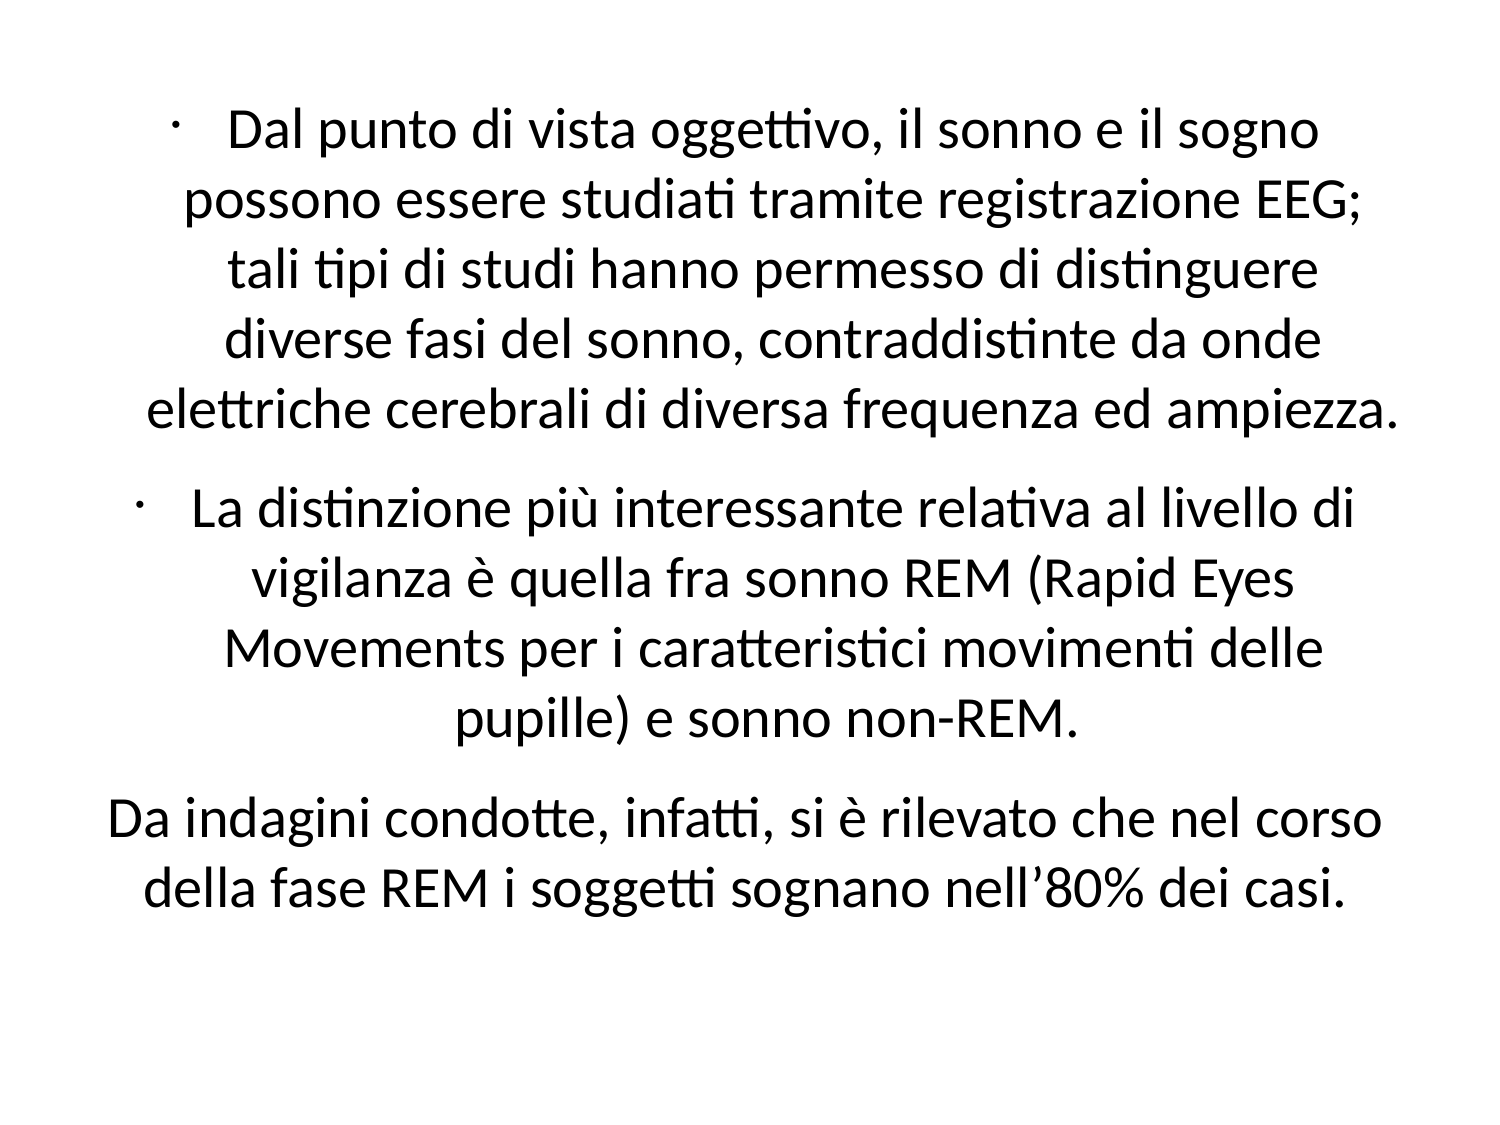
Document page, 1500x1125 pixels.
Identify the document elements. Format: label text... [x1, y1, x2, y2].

list Dal punto di vista oggettivo, il sonno e il sogno possono essere studiati tramite registrazione EEG; tali tipi di studi hanno permesso di distinguere diverse fasi del sonno, contraddistinte da onde elettriche cerebrali di diversa frequenza ed ampiezza. La distinzione più interessante relativa al livello di vigilanza è quella fra sonno REM (Rapid Eyes Movements per i caratteristici movimenti delle pupille) e sonno non-REM. Da indagini condotte, infatti, si è rilevato che nel corso della fase REM i soggetti sognano nell’80% dei casi. [70, 82, 1421, 1018]
